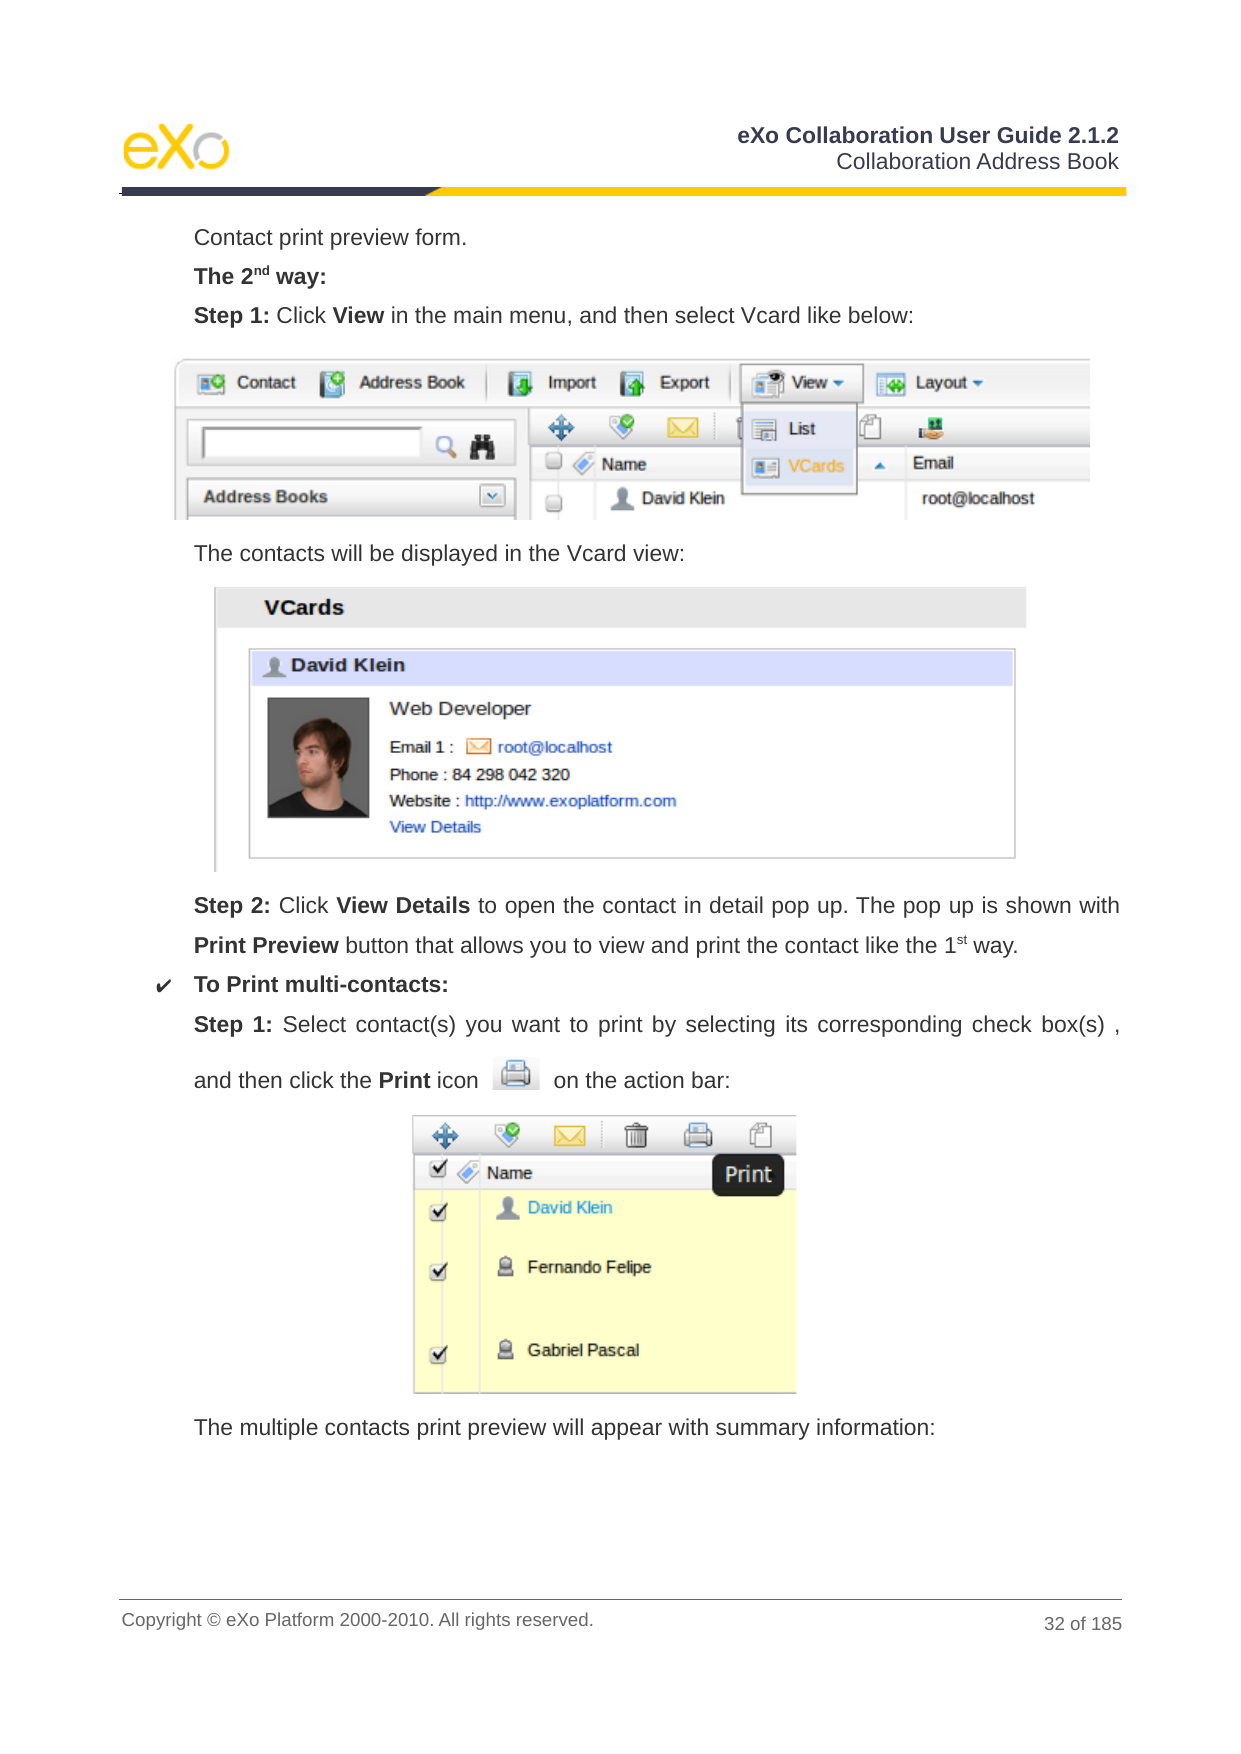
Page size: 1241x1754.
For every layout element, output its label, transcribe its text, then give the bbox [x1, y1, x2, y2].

picture [121, 187, 1127, 196]
picture [412, 1115, 797, 1394]
picture [213, 587, 1027, 872]
picture [123, 123, 230, 170]
list The 2nd way: [156, 263, 1122, 289]
picture [170, 356, 1091, 520]
list Step 2: Click View Details to open the contact in detail pop up. The pop up is shown with Print Preview button that allows you to view and print the contact like the 1st way. [156, 579, 1122, 958]
picture [492, 1057, 540, 1090]
list Step 1: Click View in the main menu, and then select Vcard like below: [156, 302, 1122, 329]
list Contact print preview form. [156, 223, 1122, 250]
list To Print multi-contacts: [156, 971, 1122, 998]
list The contacts will be displayed in the Vcard view: [156, 342, 1122, 566]
list The multiple contacts print preview will appear with summary information: [156, 1394, 1122, 1441]
list Step 1: Select contact(s) you want to print by selecting its corresponding check box(s) , and then click the Print icon on the action bar: [156, 1011, 1122, 1097]
